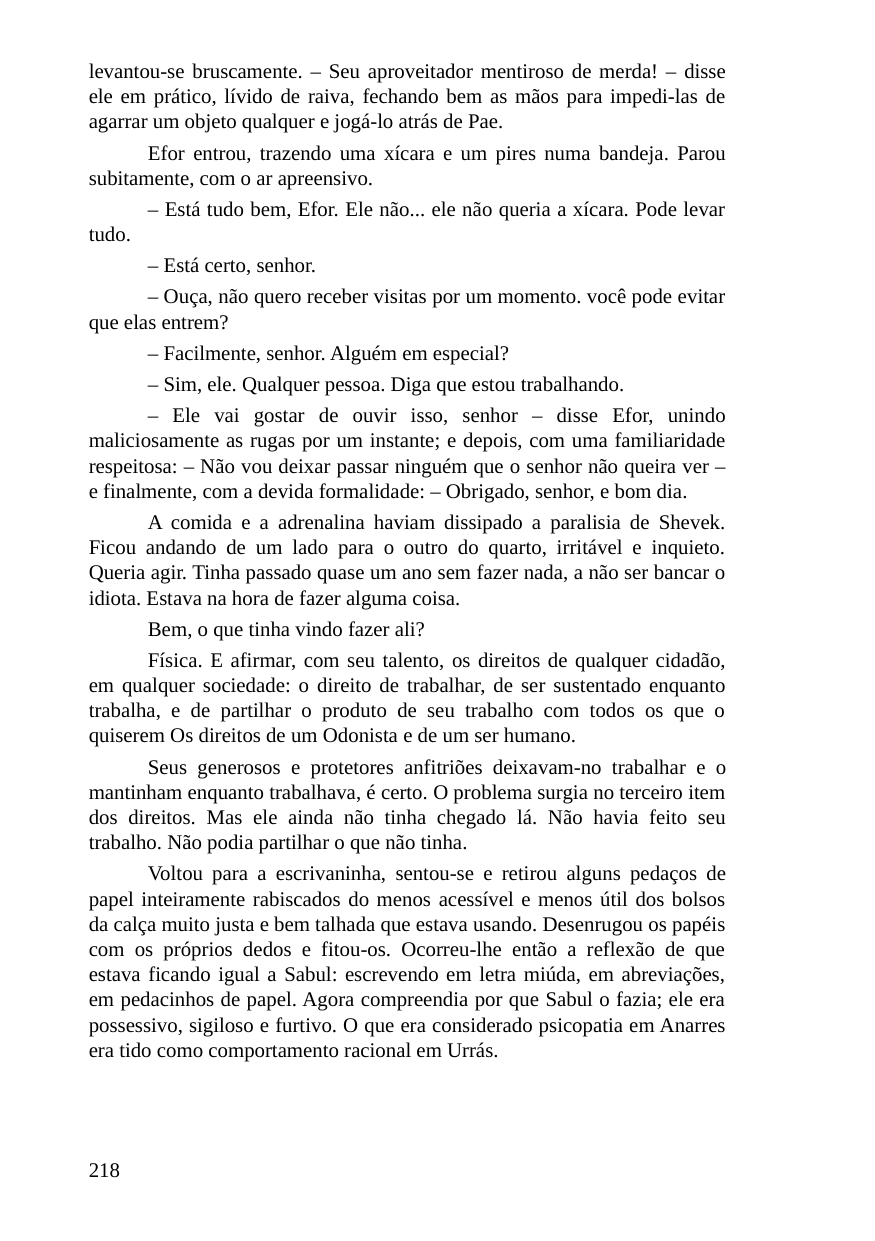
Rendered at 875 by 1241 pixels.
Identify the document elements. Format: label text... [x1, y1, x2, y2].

text Efor entrou, trazendo uma xícara e um pires numa bandeja. Parou subitamente, com o ar apreensivo. [88, 141, 726, 190]
text – Sim, ele. Qualquer pessoa. Diga que estou trabalhando. [88, 372, 726, 396]
text – Está tudo bem, Efor. Ele não... ele não queria a xícara. Pode levar tudo. [88, 197, 726, 246]
text Física. E afirmar, com seu talento, os direitos de qualquer cidadão, em qualquer sociedade: o direito de trabalhar, de ser sustentado enquanto trabalha, e de partilhar o produto de seu trabalho com todos os que o quiserem Os direitos de um Odonista e de um ser humano. [88, 648, 726, 747]
text – Ouça, não quero receber visitas por um momento. você pode evitar que elas entrem? [88, 284, 726, 334]
text A comida e a adrenalina haviam dissipado a paralisia de Shevek. Ficou andando de um lado para o outro do quarto, irritável e inquieto. Queria agir. Tinha passado quase um ano sem fazer nada, a não ser bancar o idiota. Estava na hora de fazer alguma coisa. [88, 510, 726, 609]
text Bem, o que tinha vindo fazer ali? [88, 617, 726, 641]
text levantou-se bruscamente. – Seu aproveitador mentiroso de merda! – disse ele em prático, lívido de raiva, fechando bem as mãos para impedi-las de agarrar um objeto qualquer e jogá-lo atrás de Pae. [88, 59, 726, 133]
text – Está certo, senhor. [88, 253, 726, 277]
text Seus generosos e protetores anfitriões deixavam-no trabalhar e o mantinham enquanto trabalhava, é certo. O problema surgia no terceiro item dos direitos. Mas ele ainda não tinha chegado lá. Não havia feito seu trabalho. Não podia partilhar o que não tinha. [88, 754, 726, 854]
text Voltou para a escrivaninha, sentou-se e retirou alguns pedaços de papel inteiramente rabiscados do menos acessível e menos útil dos bolsos da calça muito justa e bem talhada que estava usando. Desenrugou os papéis com os próprios dedos e fitou-os. Ocorreu-lhe então a reflexão de que estava ficando igual a Sabul: escrevendo em letra miúda, em abreviações, em pedacinhos de papel. Agora compreendia por que Sabul o fazia; ele era possessivo, sigiloso e furtivo. O que era considerado psicopatia em Anarres era tido como comportamento racional em Urrás. [88, 861, 726, 1062]
text – Facilmente, senhor. Alguém em especial? [88, 341, 726, 365]
text – Ele vai gostar de ouvir isso, senhor – disse Efor, unindo maliciosamente as rugas por um instante; e depois, com uma familiaridade respeitosa: – Não vou deixar passar ninguém que o senhor não queira ver – e finalmente, com a devida formalidade: – Obrigado, senhor, e bom dia. [88, 403, 726, 503]
